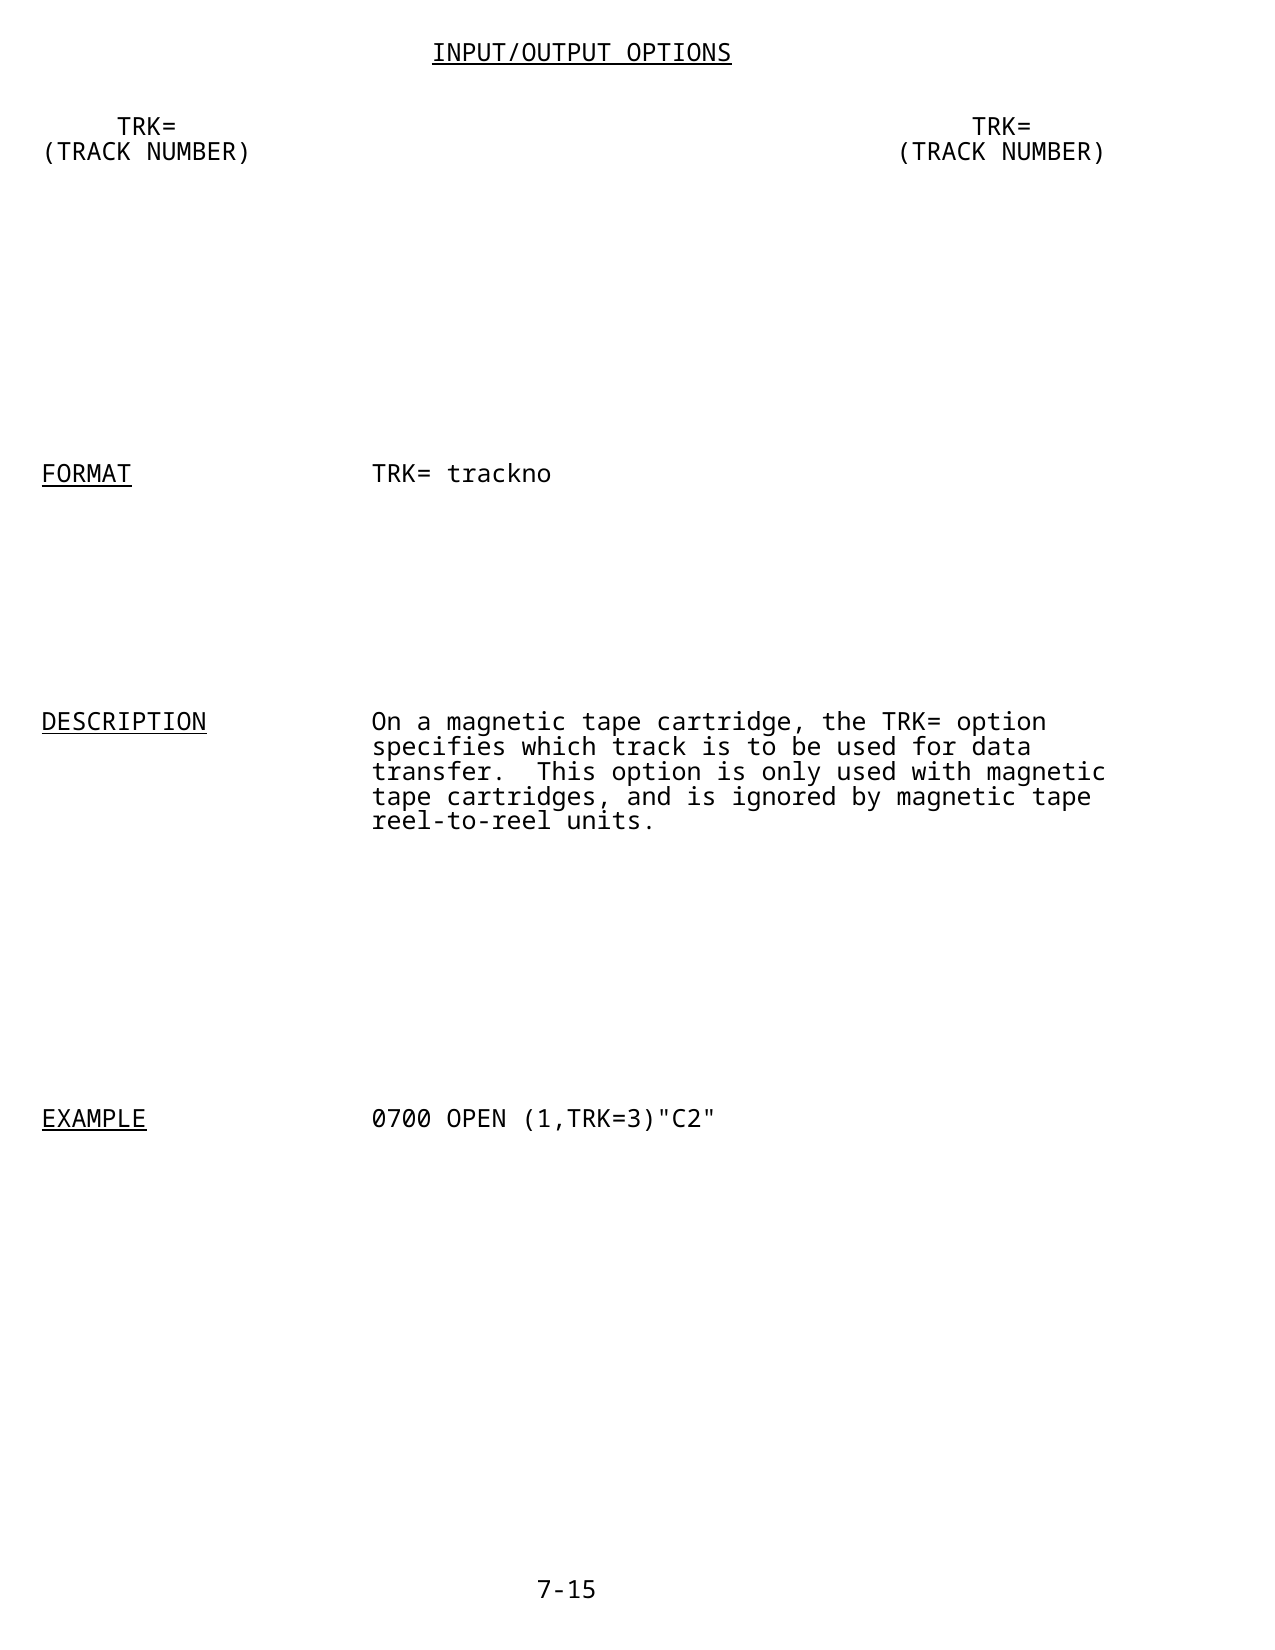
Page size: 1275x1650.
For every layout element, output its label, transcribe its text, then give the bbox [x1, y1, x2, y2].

text transfer. This option is only used with magnetic [41, 760, 1234, 785]
text FORMAT TRK= trackno [41, 463, 1234, 488]
text tape cartridges, and is ignored by magnetic tape [41, 785, 1234, 810]
text specifies which track is to be used for data [41, 736, 1234, 760]
text EXAMPLE 0700 OPEN (1,TRK=3)"C2" [41, 1107, 1234, 1132]
text INPUT/OUTPUT OPTIONS [41, 41, 1234, 66]
text TRK= TRK= [41, 116, 1234, 141]
text 7-15 [41, 1578, 1234, 1603]
text reel-to-reel units. [41, 810, 1234, 835]
text DESCRIPTION On a magnetic tape cartridge, the TRK= option [41, 711, 1234, 736]
text (TRACK NUMBER) (TRACK NUMBER) [41, 141, 1234, 165]
